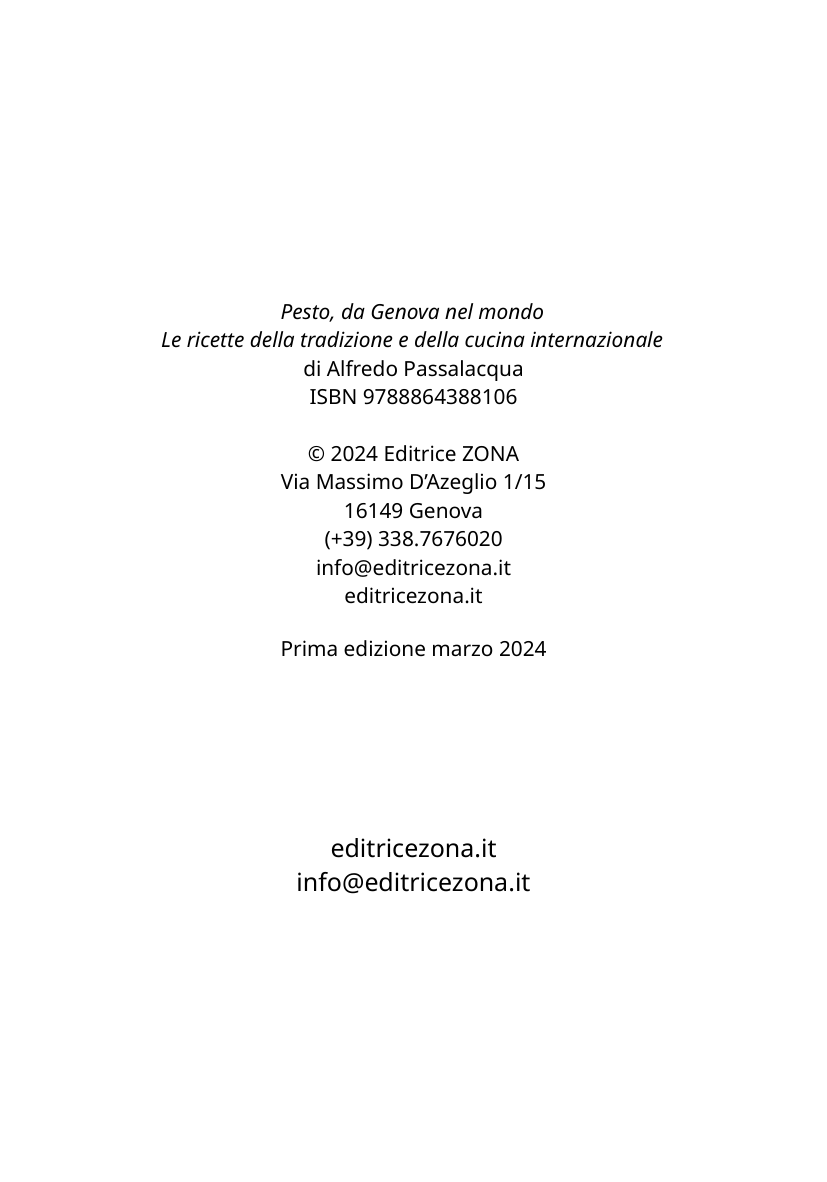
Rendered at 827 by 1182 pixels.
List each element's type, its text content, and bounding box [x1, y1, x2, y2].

text Pesto, da Genova nel mondo Le ricette della tradizione e della cucina internazionale [118, 297, 709, 354]
text editricezona.it [118, 581, 709, 610]
text info@editricezona.it [118, 865, 709, 899]
text info@editricezona.it [118, 553, 709, 581]
text di Alfredo Passalacqua [118, 354, 709, 382]
text © 2024 Editrice ZONA [118, 439, 709, 467]
text (+39) 338.7676020 [118, 524, 709, 553]
text Prima edizione marzo 2024 [118, 634, 709, 662]
text 16149 Genova [118, 496, 709, 524]
text ISBN 9788864388106 [118, 382, 709, 411]
text Via Massimo D’Azeglio 1/15 [118, 467, 709, 496]
text editricezona.it [118, 831, 709, 865]
